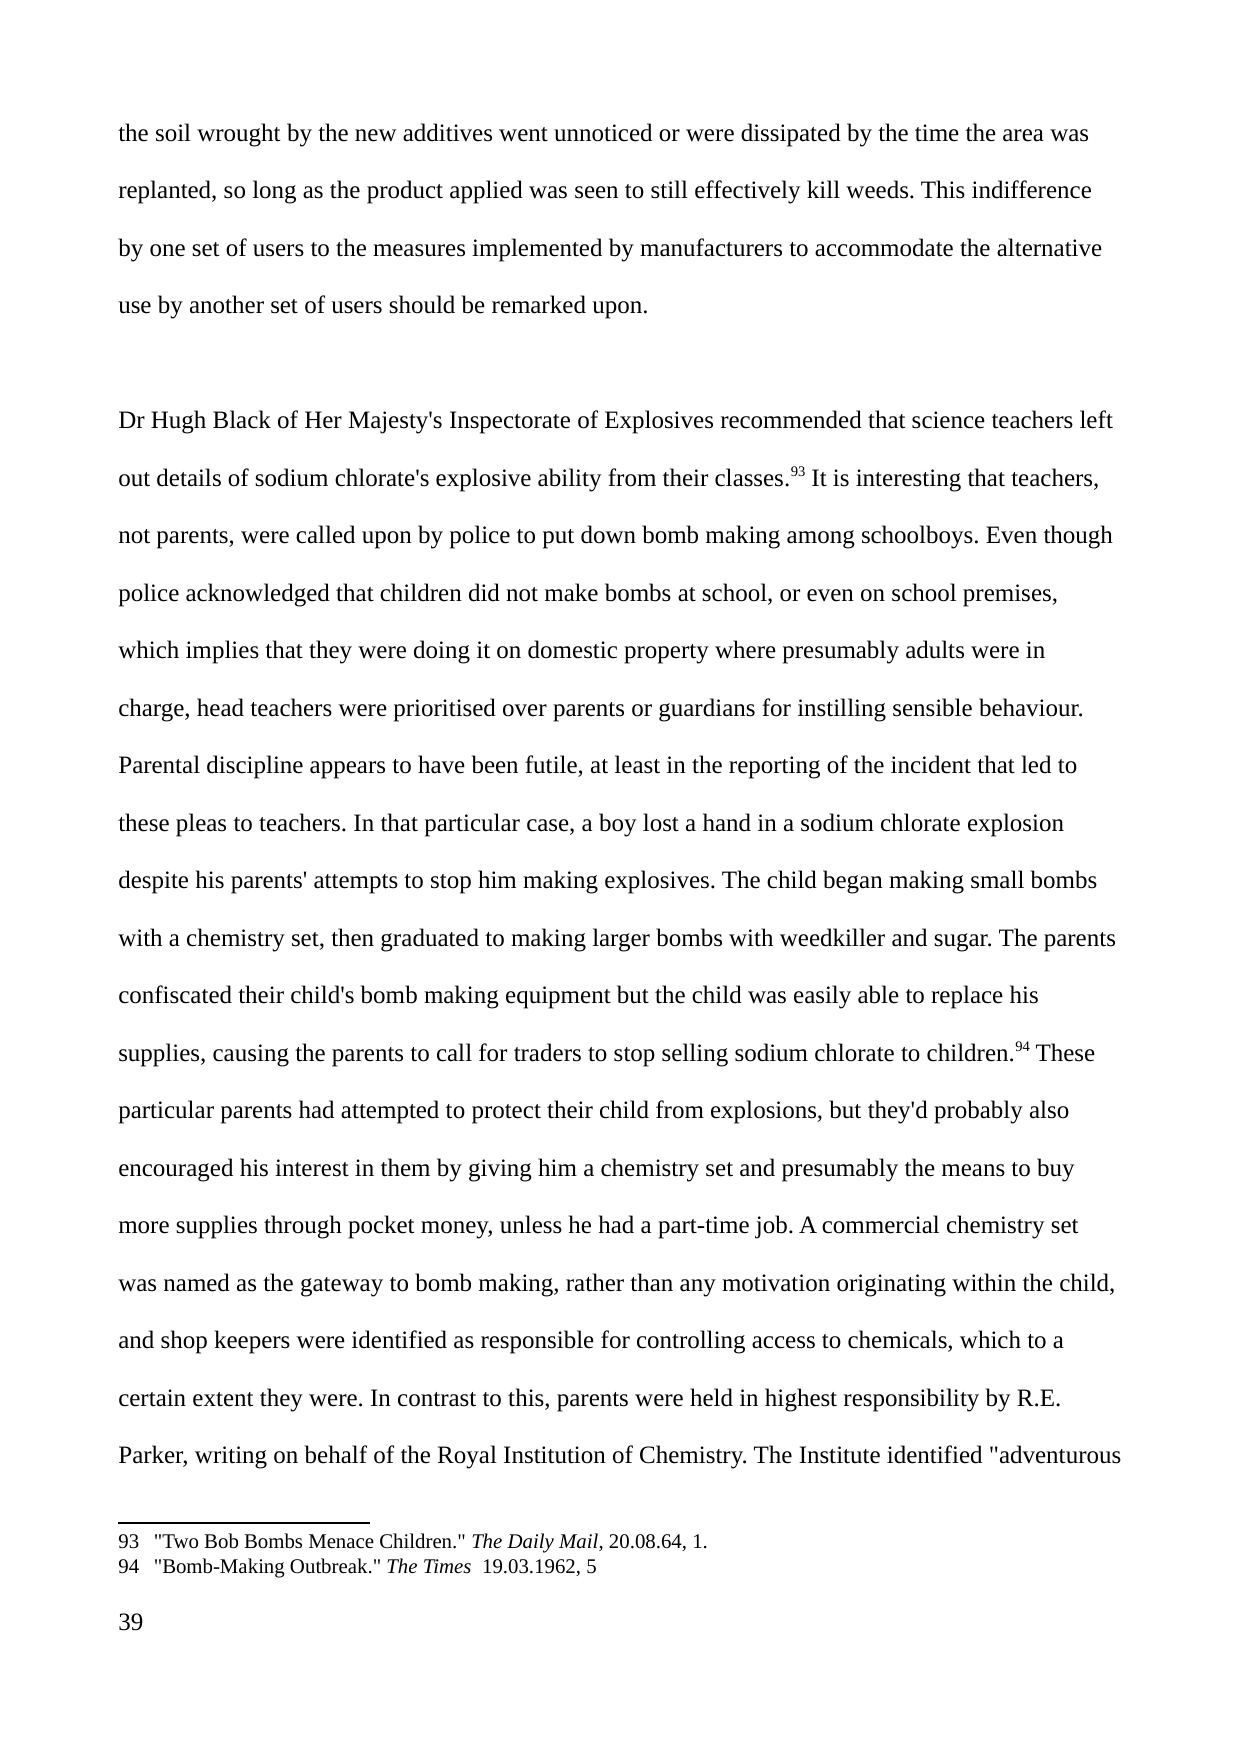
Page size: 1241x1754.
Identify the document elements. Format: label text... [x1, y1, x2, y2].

text "Bomb-Making Outbreak." The Times 19.03.1962, 5 [118, 1553, 1122, 1578]
text Dr Hugh Black of Her Majesty's Inspectorate of Explosives recommended that science teachers left out details of sodium chlorate's explosive ability from their classes. It is interesting that teachers, not parents, were called upon by police to put down bomb making among schoolboys. Even though police acknowledged that children did not make bombs at school, or even on school premises, which implies that they were doing it on domestic property where presumably adults were in charge, head teachers were prioritised over parents or guardians for instilling sensible behaviour. Parental discipline appears to have been futile, at least in the reporting of the incident that led to these pleas to teachers. In that particular case, a boy lost a hand in a sodium chlorate explosion despite his parents' attempts to stop him making explosives. The child began making small bombs with a chemistry set, then graduated to making larger bombs with weedkiller and sugar. The parents confiscated their child's bomb making equipment but the child was easily able to replace his supplies, causing the parents to call for traders to stop selling sodium chlorate to children. These particular parents had attempted to protect their child from explosions, but they'd probably also encouraged his interest in them by giving him a chemistry set and presumably the means to buy more supplies through pocket money, unless he had a part-time job. A commercial chemistry set was named as the gateway to bomb making, rather than any motivation originating within the child, and shop keepers were identified as responsible for controlling access to chemicals, which to a certain extent they were. In contrast to this, parents were held in highest responsibility by R.E. Parker, writing on behalf of the Royal Institution of Chemistry. The Institute identified "adventurous [118, 406, 1122, 1469]
text "Two Bob Bombs Menace Children." The Daily Mail, 20.08.64, 1. [118, 1529, 1122, 1553]
text the soil wrought by the new additives went unnoticed or were dissipated by the time the area was replanted, so long as the product applied was seen to still effectively kill weeds. This indifference by one set of users to the measures implemented by manufacturers to accommodate the alternative use by another set of users should be remarked upon. [118, 118, 1122, 319]
